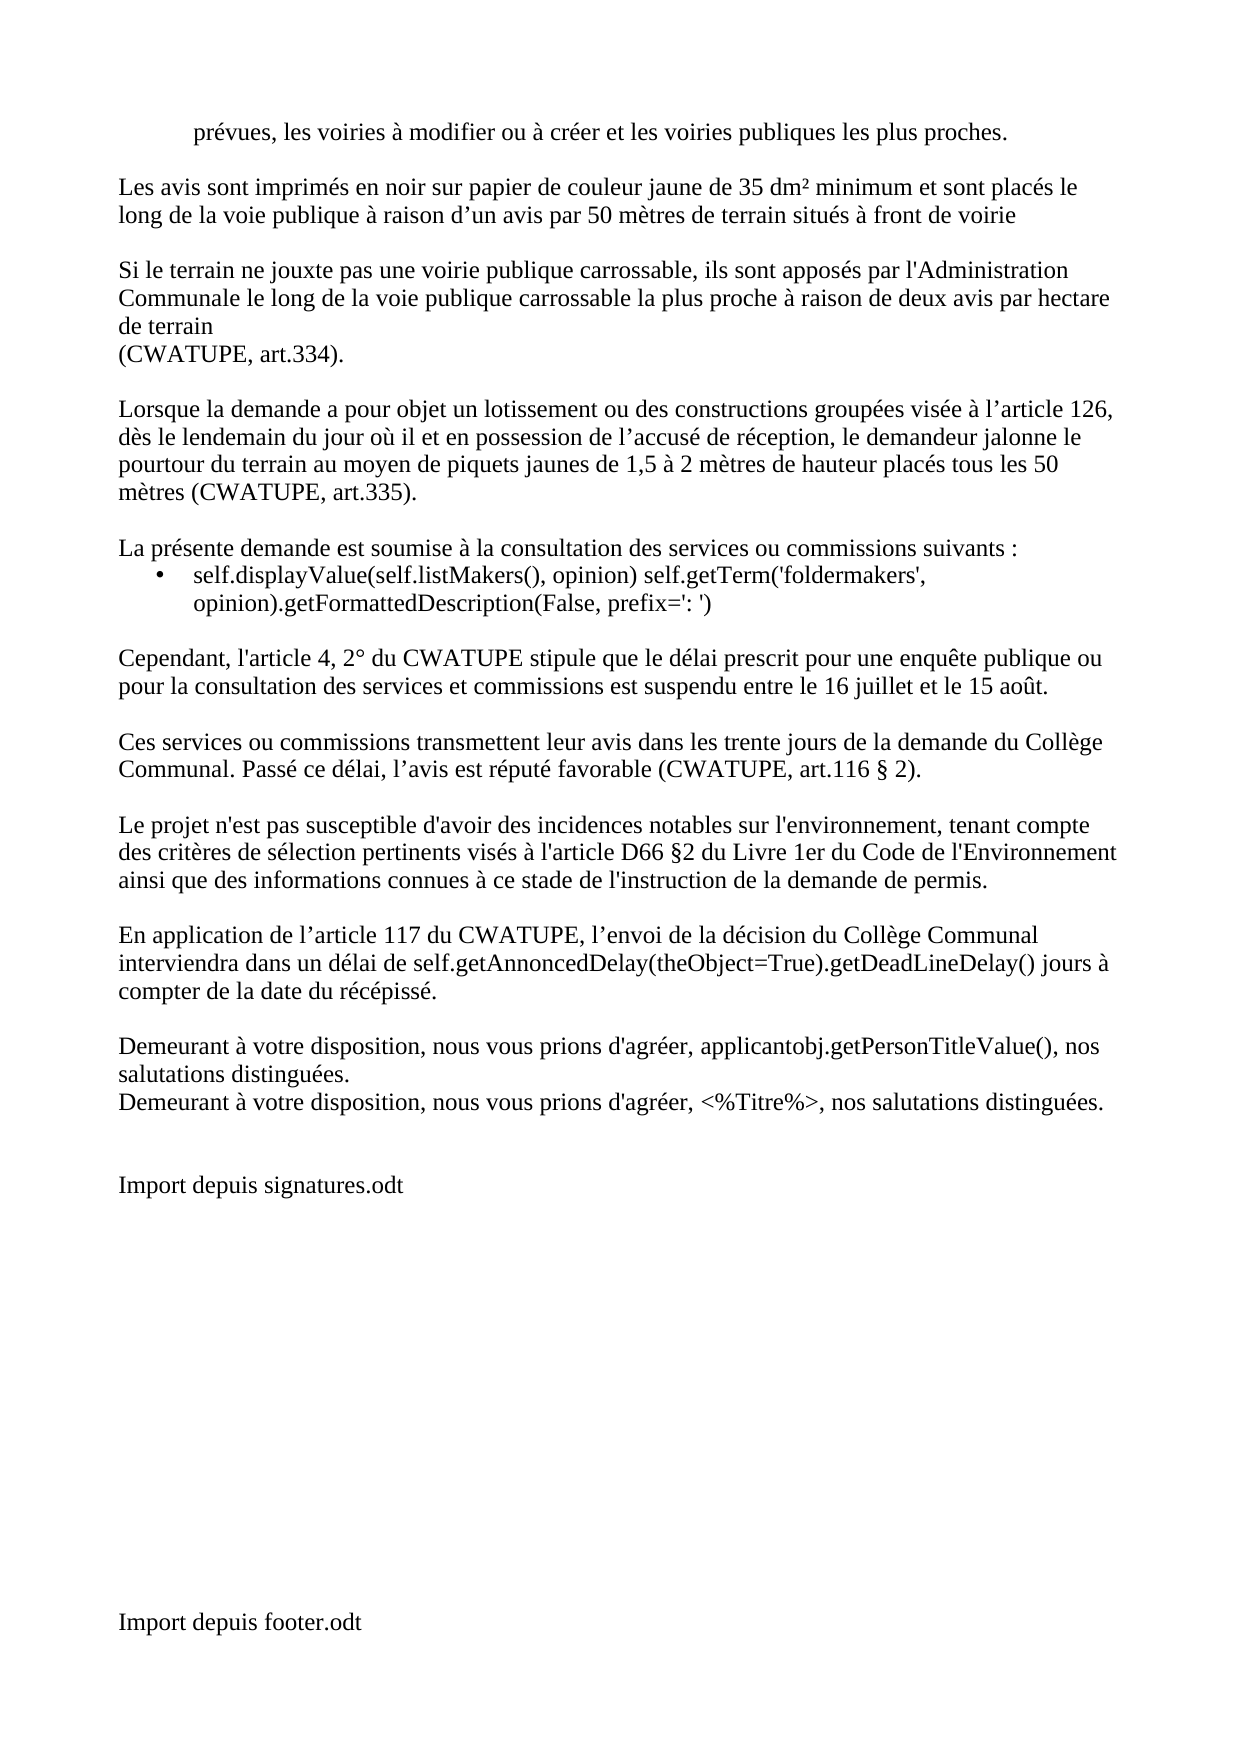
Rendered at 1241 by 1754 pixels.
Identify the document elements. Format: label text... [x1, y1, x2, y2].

text Import depuis signatures.odt [118, 1171, 1131, 1199]
text Le projet n'est pas susceptible d'avoir des incidences notables sur l'environnement, tenant compte des critères de sélection pertinents visés à l'article D66 §2 du Livre 1er du Code de l'Environnement ainsi que des informations connues à ce stade de l'instruction de la demande de permis. [118, 811, 1122, 894]
text Demeurant à votre disposition, nous vous prions d'agréer, <%Titre%>, nos salutations distinguées. [118, 1088, 1122, 1116]
text Demeurant à votre disposition, nous vous prions d'agréer, applicantobj.getPersonTitleValue(), nos salutations distinguées. [118, 1032, 1122, 1088]
text Ces services ou commissions transmettent leur avis dans les trente jours de la demande du Collège Communal. Passé ce délai, l’avis est réputé favorable (CWATUPE, art.116 § 2). [118, 700, 1122, 783]
text En application de l’article 117 du CWATUPE, l’envoi de la décision du Collège Communal interviendra dans un délai de self.getAnnoncedDelay(theObject=True).getDeadLineDelay() jours à compter de la date du récépissé. [118, 922, 1122, 1005]
text La présente demande est soumise à la consultation des services ou commissions suivants : [118, 506, 1122, 561]
list self.displayValue(self.listMakers(), opinion) self.getTerm('foldermakers', opinion).getFormattedDescription(False, prefix=': ') [156, 561, 1122, 617]
table_header prévues, les voiries à modifier ou à créer et les voiries publiques les plus proches. Les avis sont imprimés en noir sur papier de couleur jaune de 35 dm² minimum et sont placés le long de la voie publique à raison d’un avis par 50 mètres de terrain situés à front de voirie Si le terrain ne jouxte pas une voirie publique carrossable, ils sont apposés par l'Administration Communale le long de la voie publique carrossable la plus proche à raison de deux avis par hectare de terrain (CWATUPE, art.334). Lorsque la demande a pour objet un lotissement ou des constructions groupées visée à l’article 126, dès le lendemain du jour où il et en possession de l’accusé de réception, le demandeur jalonne le pourtour du terrain au moyen de piquets jaunes de 1,5 à 2 mètres de hauteur placés tous les 50 mètres (CWATUPE, art.335). [118, 118, 1122, 506]
text Cependant, l'article 4, 2° du CWATUPE stipule que le délai prescrit pour une enquête publique ou pour la consultation des services et commissions est suspendu entre le 16 juillet et le 15 août. [118, 617, 1122, 700]
